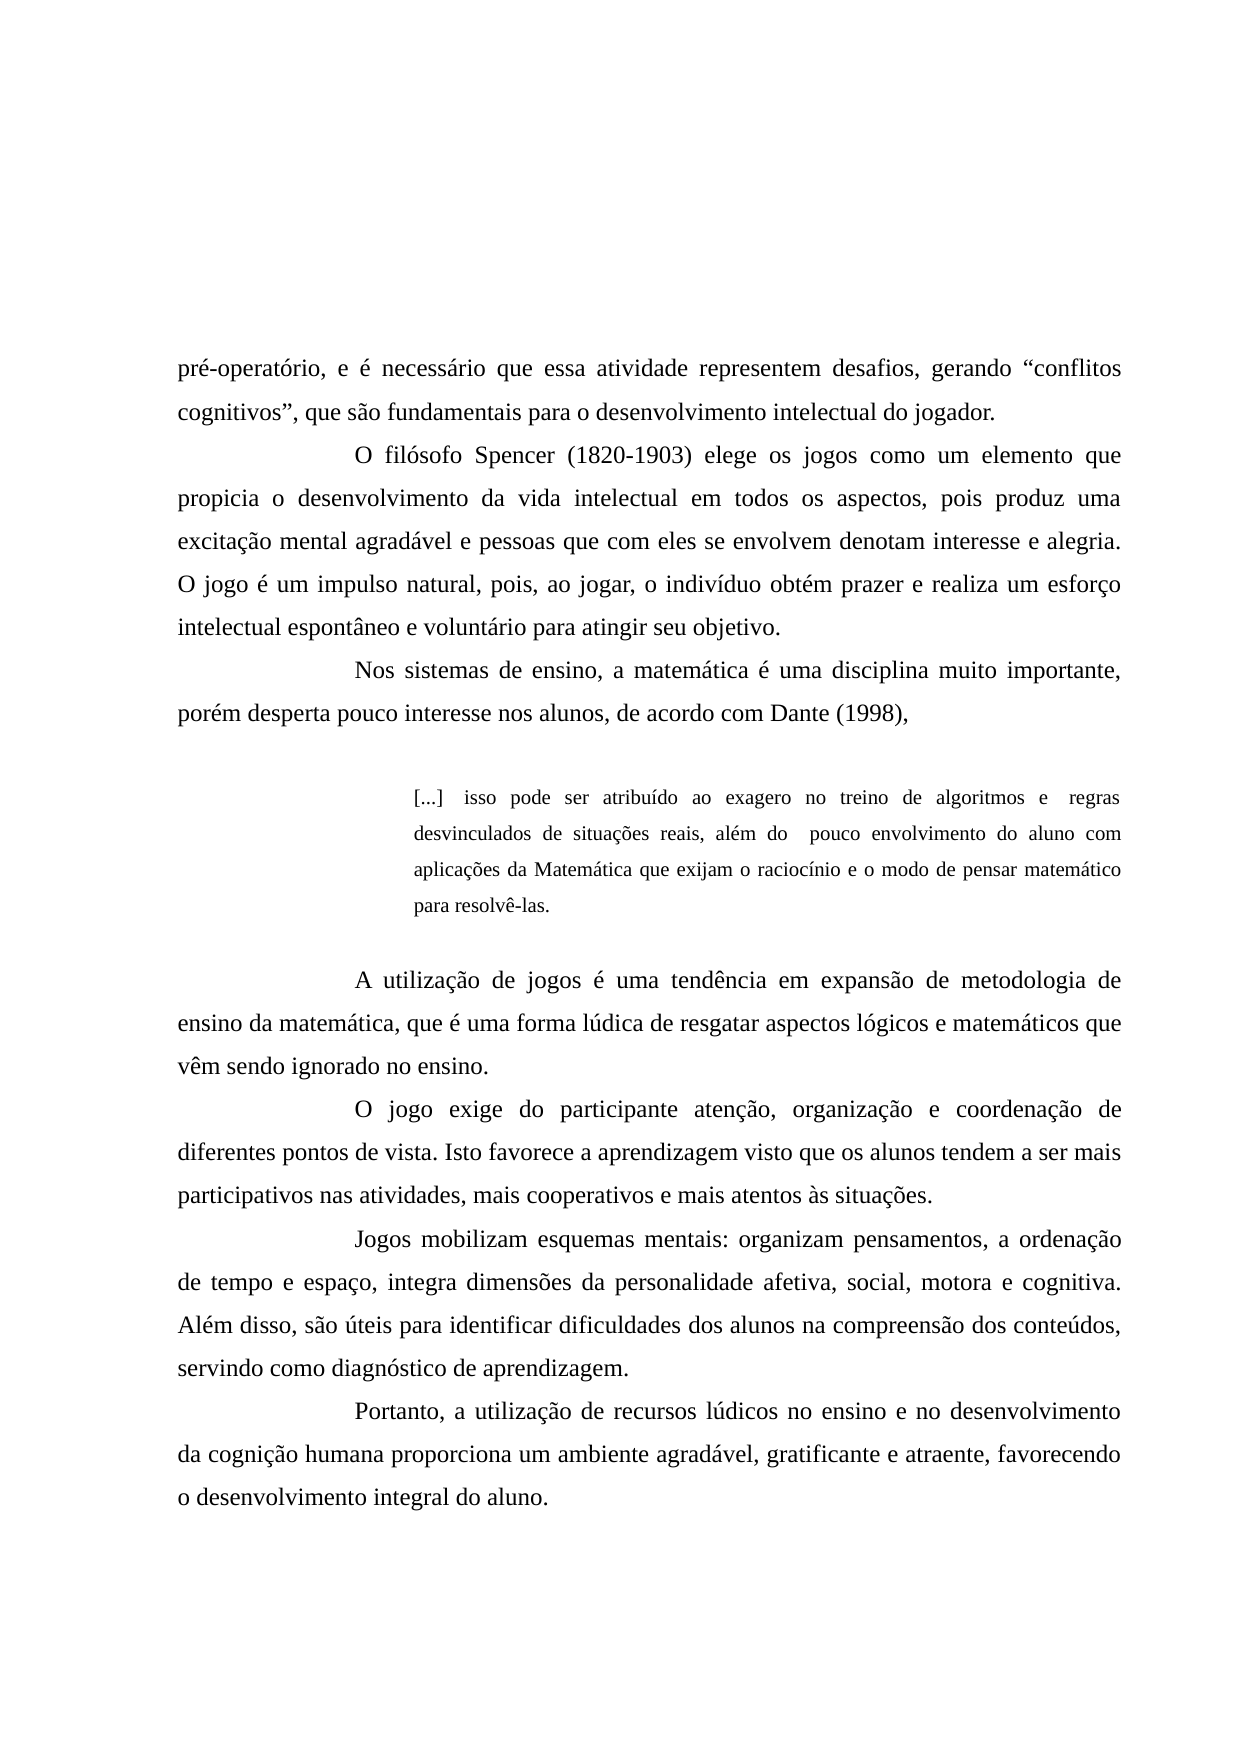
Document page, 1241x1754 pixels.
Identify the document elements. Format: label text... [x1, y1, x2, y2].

text pré-operatório, e é necessário que essa atividade representem desafios, gerando “conflitos cognitivos”, que são fundamentais para o desenvolvimento intelectual do jogador. [177, 353, 1122, 425]
text [...] isso pode ser atribuído ao exagero no treino de algoritmos e regras desvinculados de situações reais, além do pouco envolvimento do aluno com aplicações da Matemática que exijam o raciocínio e o modo de pensar matemático para resolvê-las. [413, 785, 1122, 917]
text O filósofo Spencer (1820-1903) elege os jogos como um elemento que propicia o desenvolvimento da vida intelectual em todos os aspectos, pois produz uma excitação mental agradável e pessoas que com eles se envolvem denotam interesse e alegria. O jogo é um impulso natural, pois, ao jogar, o indivíduo obtém prazer e realiza um esforço intelectual espontâneo e voluntário para atingir seu objetivo. [177, 440, 1122, 641]
text Jogos mobilizam esquemas mentais: organizam pensamentos, a ordenação de tempo e espaço, integra dimensões da personalidade afetiva, social, motora e cognitiva. Além disso, são úteis para identificar dificuldades dos alunos na compreensão dos conteúdos, servindo como diagnóstico de aprendizagem. [177, 1224, 1122, 1382]
text O jogo exige do participante atenção, organização e coordenação de diferentes pontos de vista. Isto favorece a aprendizagem visto que os alunos tendem a ser mais participativos nas atividades, mais cooperativos e mais atentos às situações. [177, 1094, 1122, 1209]
text A utilização de jogos é uma tendência em expansão de metodologia de ensino da matemática, que é uma forma lúdica de resgatar aspectos lógicos e matemáticos que vêm sendo ignorado no ensino. [177, 965, 1122, 1080]
text Portanto, a utilização de recursos lúdicos no ensino e no desenvolvimento da cognição humana proporciona um ambiente agradável, gratificante e atraente, favorecendo o desenvolvimento integral do aluno. [177, 1396, 1122, 1511]
text Nos sistemas de ensino, a matemática é uma disciplina muito importante, porém desperta pouco interesse nos alunos, de acordo com Dante (1998), [177, 655, 1122, 727]
